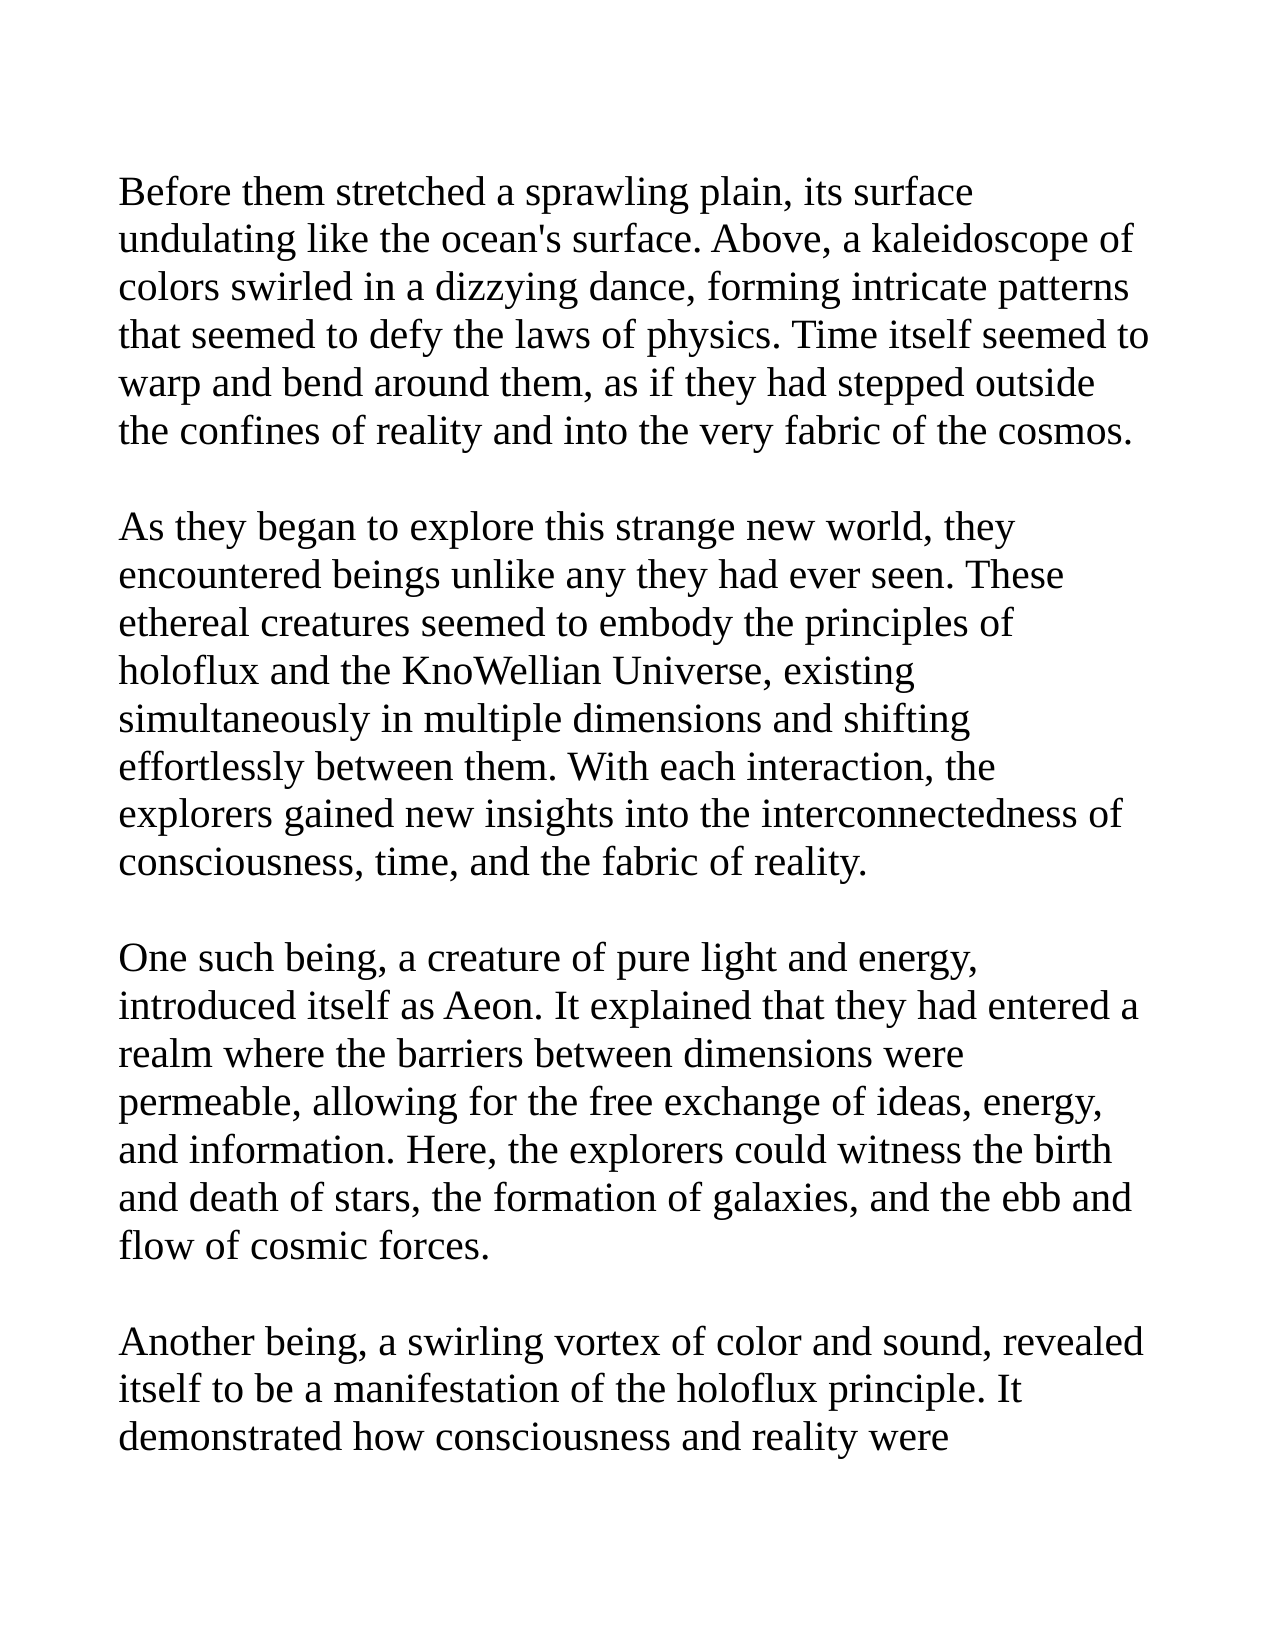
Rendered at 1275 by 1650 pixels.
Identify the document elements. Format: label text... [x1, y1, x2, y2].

text Another being, a swirling vortex of color and sound, revealed itself to be a manifestation of the holoflux principle. It demonstrated how consciousness and reality were [118, 1316, 1157, 1460]
text One such being, a creature of pure light and energy, introduced itself as Aeon. It explained that they had entered a realm where the barriers between dimensions were permeable, allowing for the free exchange of ideas, energy, and information. Here, the explorers could witness the birth and death of stars, the formation of galaxies, and the ebb and flow of cosmic forces. [118, 933, 1157, 1268]
text As they began to explore this strange new world, they encountered beings unlike any they had ever seen. These ethereal creatures seemed to embody the principles of holoflux and the KnoWellian Universe, existing simultaneously in multiple dimensions and shifting effortlessly between them. With each interaction, the explorers gained new insights into the interconnectedness of consciousness, time, and the fabric of reality. [118, 501, 1157, 885]
text Before them stretched a sprawling plain, its surface undulating like the ocean's surface. Above, a kaleidoscope of colors swirled in a dizzying dance, forming intricate patterns that seemed to defy the laws of physics. Time itself seemed to warp and bend around them, as if they had stepped outside the confines of reality and into the very fabric of the cosmos. [118, 166, 1157, 453]
